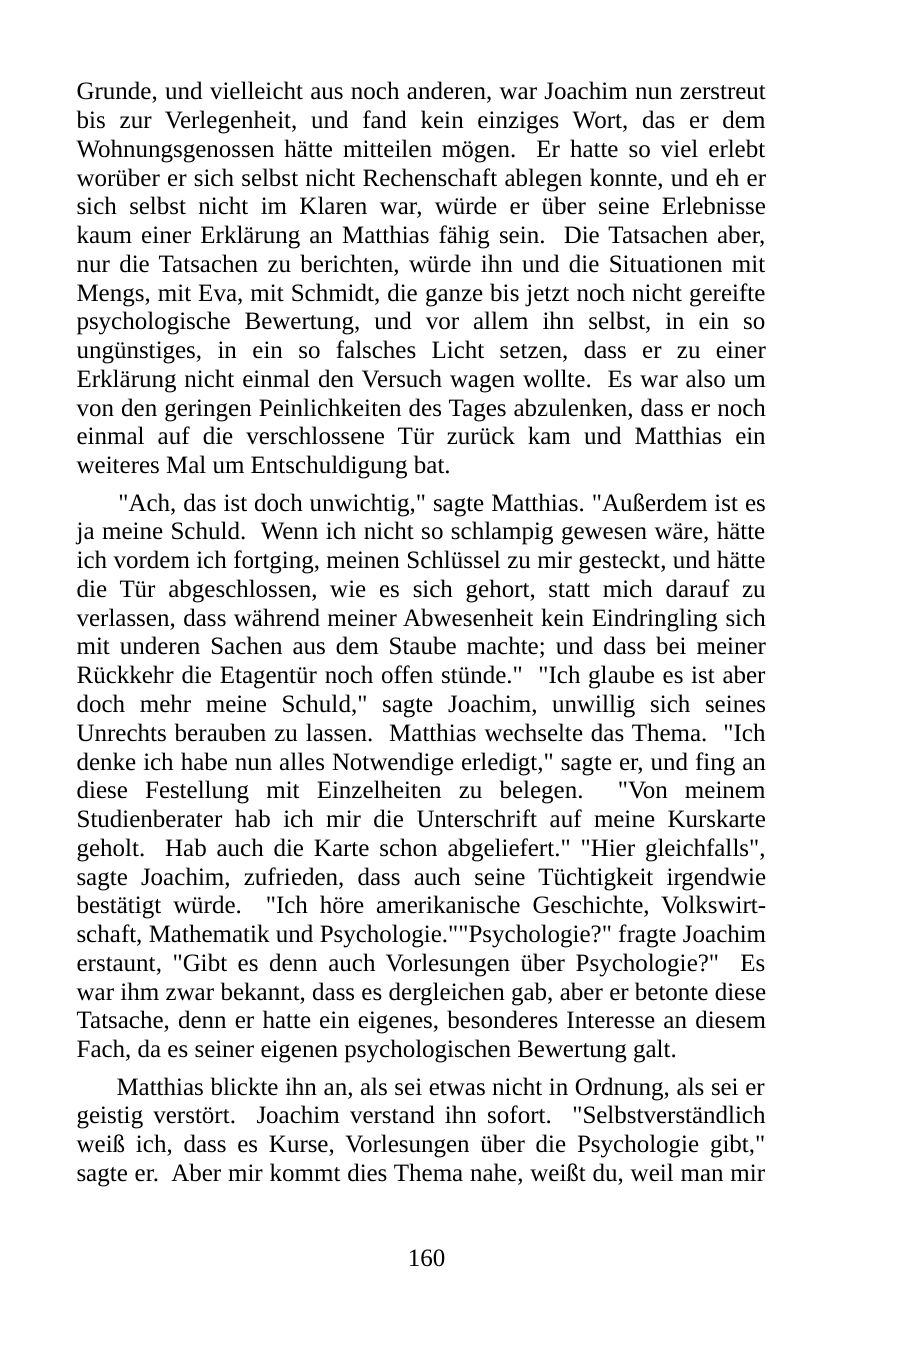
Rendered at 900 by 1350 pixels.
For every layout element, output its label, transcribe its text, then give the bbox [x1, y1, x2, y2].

text "Ach, das ist doch unwichtig," sagte Matthias. "Außerdem ist es ja meine Schuld. Wenn ich nicht so schlampig gewesen wäre, hätte ich vordem ich fortging, meinen Schlüssel zu mir gesteckt, und hätte die Tür abgeschlossen, wie es sich gehort, statt mich darauf zu verlassen, dass während meiner Abwesenheit kein Eindringling sich mit underen Sachen aus dem Staube machte; und dass bei meiner Rückkehr die Etagentür noch offen stünde." "Ich glaube es ist aber doch mehr meine Schuld," sagte Joachim, unwillig sich seines Unrechts berauben zu lassen. Matthias wechselte das Thema. "Ich denke ich habe nun alles Notwendige erledigt," sagte er, und fing an diese Festellung mit Einzelheiten zu belegen. "Von meinem Studienberater hab ich mir die Unterschrift auf meine Kurskarte geholt. Hab auch die Karte schon abgeliefert." "Hier gleichfalls", sagte Joachim, zufrieden, dass auch seine Tüchtigkeit irgendwie bestätigt würde. "Ich höre amerikanische Geschichte, Volkswirt-schaft, Mathematik und Psychologie.""Psychologie?" fragte Joachim erstaunt, "Gibt es denn auch Vorlesungen über Psychologie?" Es war ihm zwar bekannt, dass es dergleichen gab, aber er betonte diese Tatsache, denn er hatte ein eigenes, besonderes Interesse an diesem Fach, da es seiner eigenen psychologischen Bewertung galt. [76, 488, 766, 1063]
text Matthias blickte ihn an, als sei etwas nicht in Ordnung, als sei er geistig verstört. Joachim verstand ihn sofort. "Selbstverständlich weiß ich, dass es Kurse, Vorlesungen über die Psychologie gibt," sagte er. Aber mir kommt dies Thema nahe, weißt du, weil man mir [76, 1072, 766, 1187]
text Grunde, und vielleicht aus noch anderen, war Joachim nun zerstreut bis zur Verlegenheit, und fand kein einziges Wort, das er dem Wohnungsgenossen hätte mitteilen mögen. Er hatte so viel erlebt worüber er sich selbst nicht Rechenschaft ablegen konnte, und eh er sich selbst nicht im Klaren war, würde er über seine Erlebnisse kaum einer Erklärung an Matthias fähig sein. Die Tatsachen aber, nur die Tatsachen zu berichten, würde ihn und die Situationen mit Mengs, mit Eva, mit Schmidt, die ganze bis jetzt noch nicht gereifte psychologische Bewertung, und vor allem ihn selbst, in ein so ungünstiges, in ein so falsches Licht setzen, dass er zu einer Erklärung nicht einmal den Versuch wagen wollte. Es war also um von den geringen Peinlichkeiten des Tages abzulenken, dass er noch einmal auf die verschlossene Tür zurück kam und Matthias ein weiteres Mal um Entschuldigung bat. [76, 76, 766, 479]
